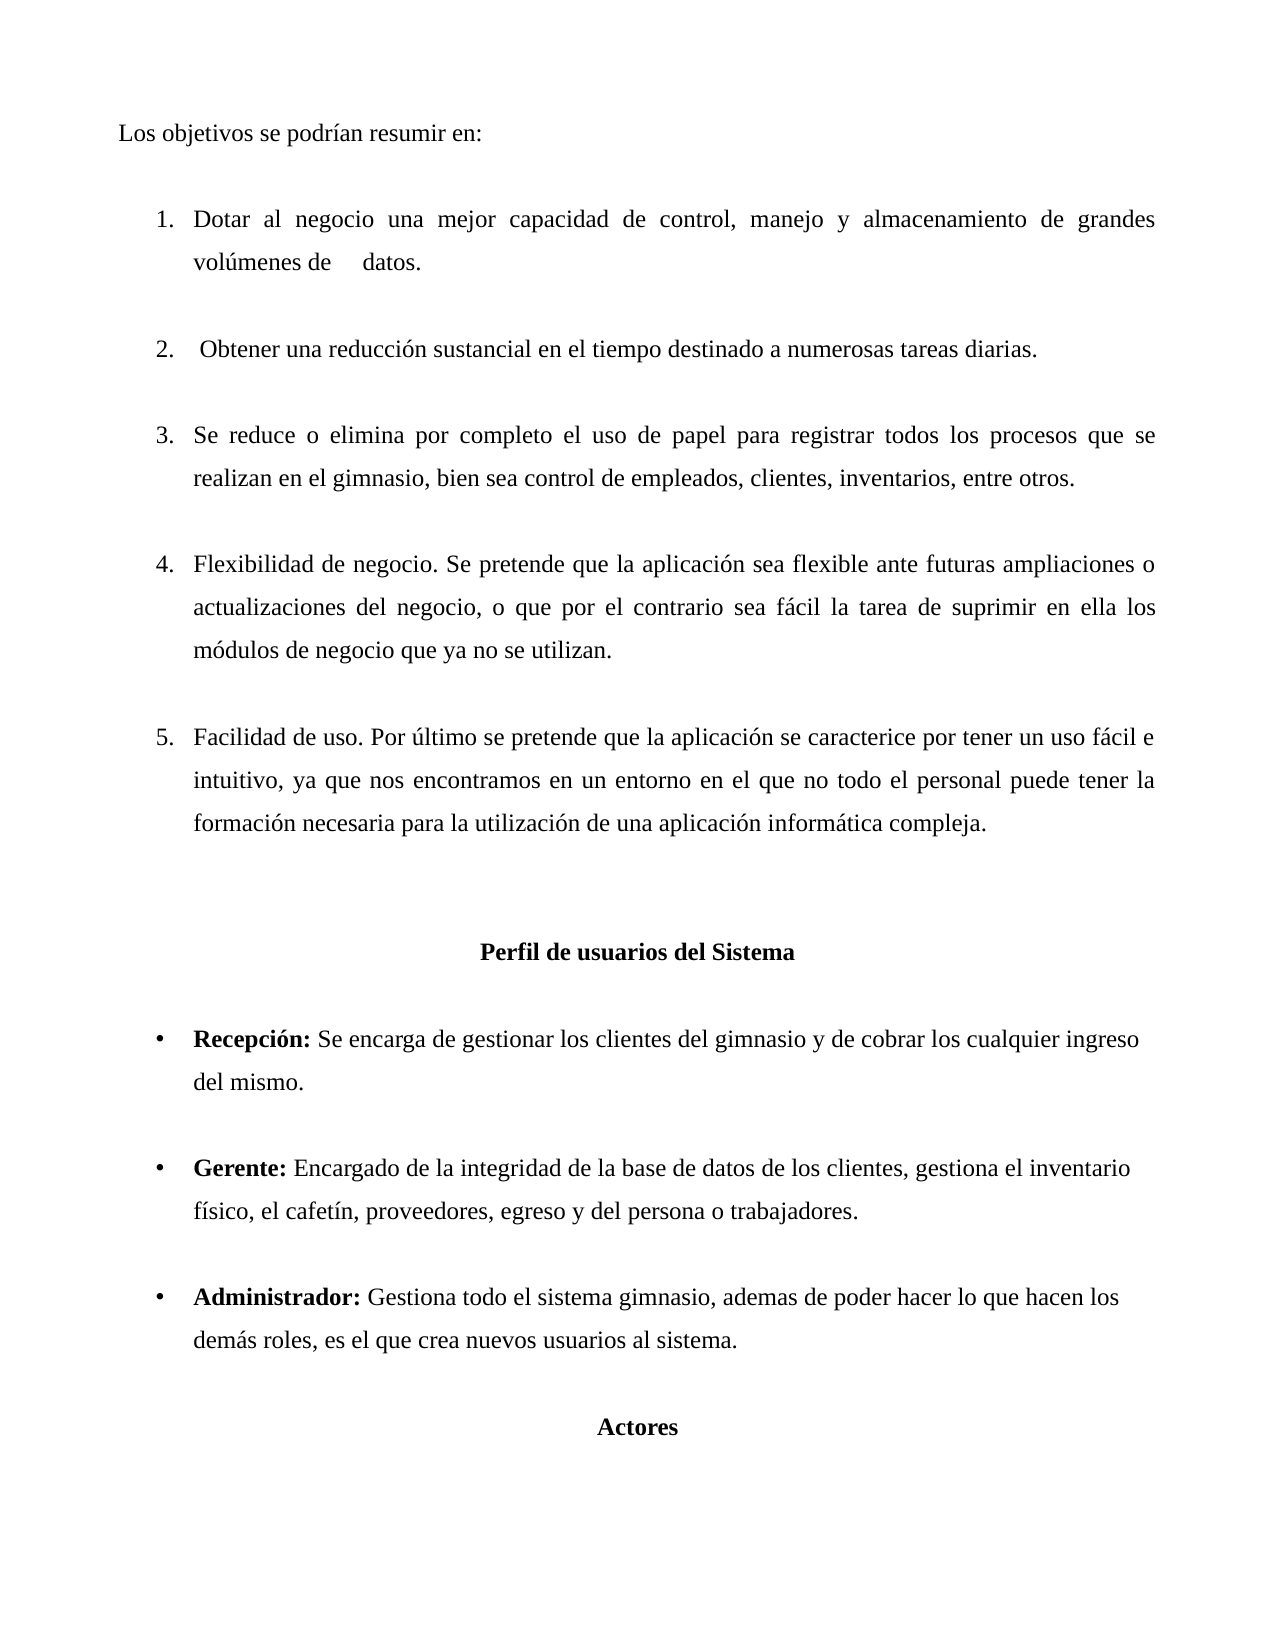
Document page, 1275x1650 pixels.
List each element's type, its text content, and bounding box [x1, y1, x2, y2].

list Gerente: Encargado de la integridad de la base de datos de los clientes, gestiona el inventario físico, el cafetín, proveedores, egreso y del persona o trabajadores. [156, 1153, 1157, 1225]
list Se reduce o elimina por completo el uso de papel para registrar todos los procesos que se realizan en el gimnasio, bien sea control de empleados, clientes, inventarios, entre otros. [156, 420, 1157, 492]
list Flexibilidad de negocio. Se pretende que la aplicación sea flexible ante futuras ampliaciones o actualizaciones del negocio, o que por el contrario sea fácil la tarea de suprimir en ella los módulos de negocio que ya no se utilizan. [156, 549, 1157, 664]
list Obtener una reducción sustancial en el tiempo destinado a numerosas tareas diarias. [156, 334, 1157, 362]
list Administrador: Gestiona todo el sistema gimnasio, ademas de poder hacer lo que hacen los demás roles, es el que crea nuevos usuarios al sistema. [156, 1282, 1157, 1354]
text Perfil de usuarios del Sistema [118, 937, 1157, 966]
text Los objetivos se podrían resumir en: [118, 118, 1157, 147]
list Dotar al negocio una mejor capacidad de control, manejo y almacenamiento de grandes volúmenes de datos. [156, 204, 1157, 276]
list Facilidad de uso. Por último se pretende que la aplicación se caracterice por tener un uso fácil e intuitivo, ya que nos encontramos en un entorno en el que no todo el personal puede tener la formación necesaria para la utilización de una aplicación informática compleja. [156, 722, 1157, 837]
text Actores [118, 1412, 1157, 1441]
list Recepción: Se encarga de gestionar los clientes del gimnasio y de cobrar los cualquier ingreso del mismo. [156, 1024, 1157, 1096]
